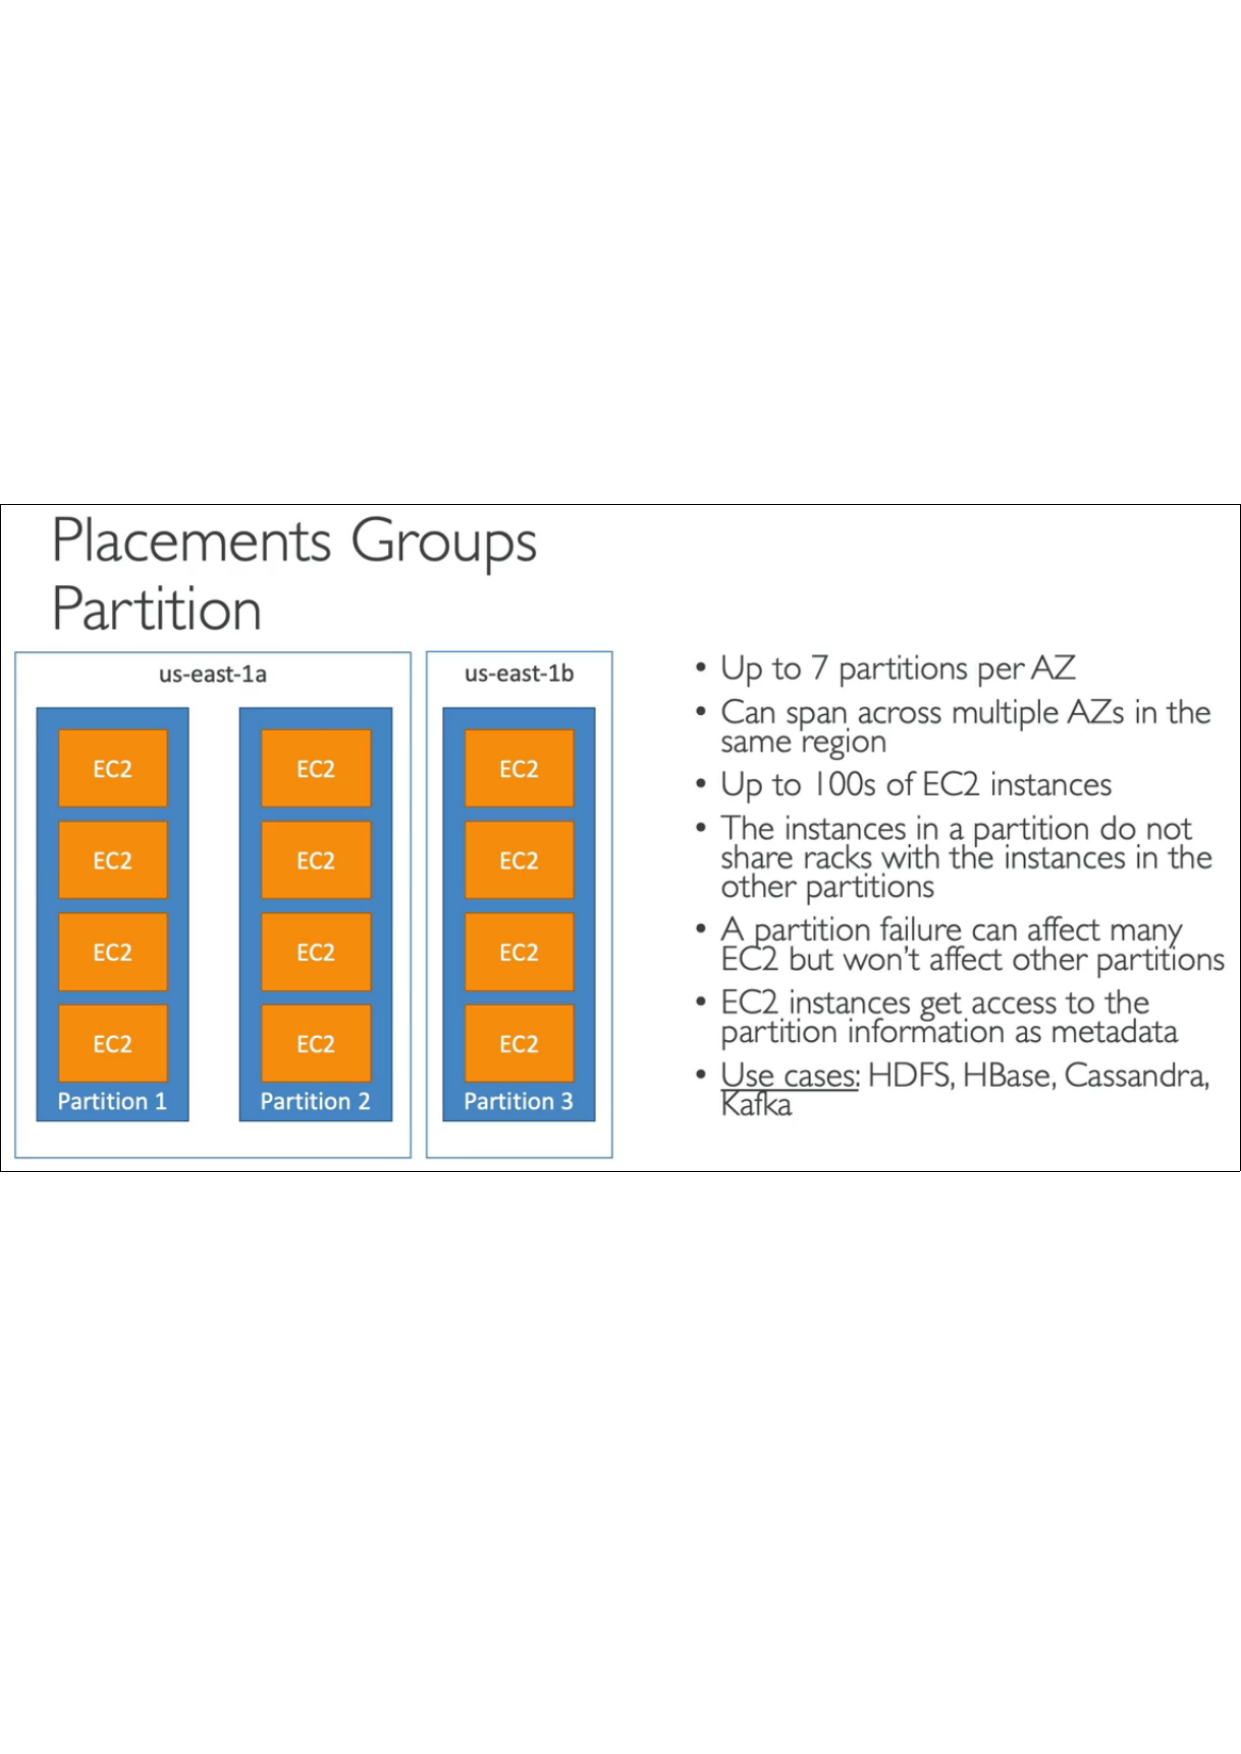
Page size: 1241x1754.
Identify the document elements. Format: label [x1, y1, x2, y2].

picture [3, 507, 1238, 1168]
